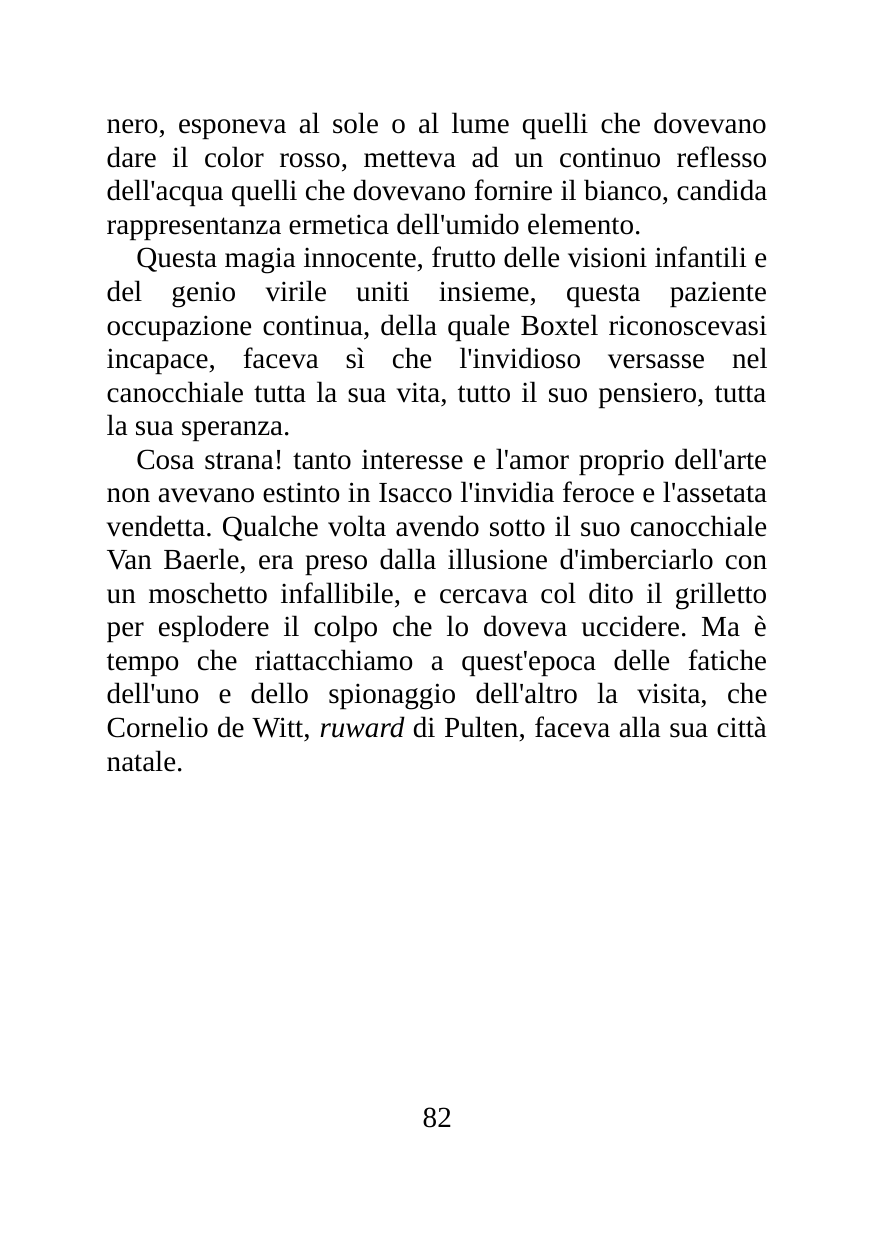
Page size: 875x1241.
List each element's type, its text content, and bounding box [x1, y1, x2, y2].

text nero, esponeva al sole o al lume quelli che dovevano dare il color rosso, metteva ad un continuo reflesso dell'acqua quelli che dovevano fornire il bianco, candida rappresentanza ermetica dell'umido elemento. [106, 106, 768, 241]
text Cosa strana! tanto interesse e l'amor proprio dell'arte non avevano estinto in Isacco l'invidia feroce e l'assetata vendetta. Qualche volta avendo sotto il suo canocchiale Van Baerle, era preso dalla illusione d'imberciarlo con un moschetto infallibile, e cercava col dito il grilletto per esplodere il colpo che lo doveva uccidere. Ma è tempo che riattacchiamo a quest'epoca delle fatiche dell'uno e dello spionaggio dell'altro la visita, che Cornelio de Witt, ruward di Pulten, faceva alla sua città natale. [106, 442, 768, 777]
text Questa magia innocente, frutto delle visioni infantili e del genio virile uniti insieme, questa paziente occupazione continua, della quale Boxtel riconoscevasi incapace, faceva sì che l'invidioso versasse nel canocchiale tutta la sua vita, tutto il suo pensiero, tutta la sua speranza. [106, 241, 768, 442]
